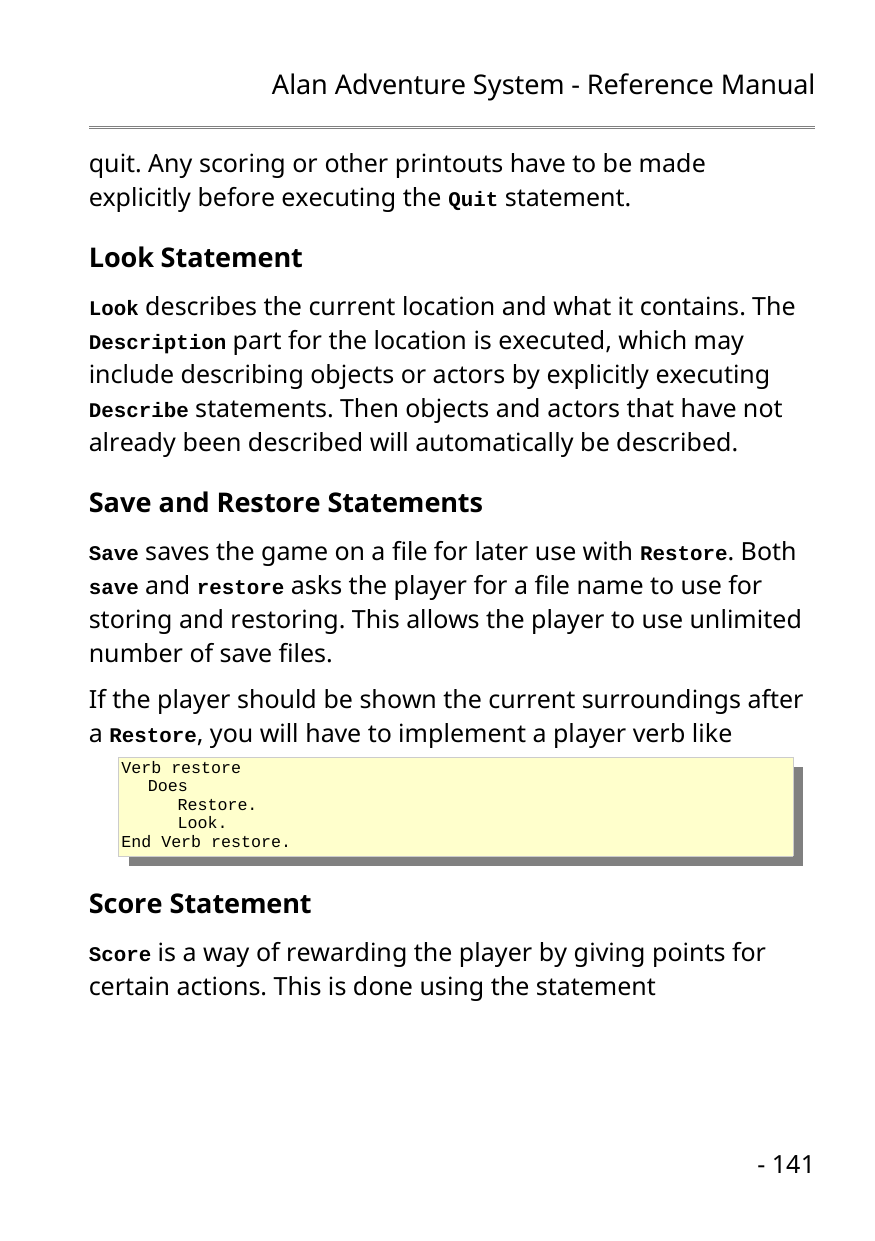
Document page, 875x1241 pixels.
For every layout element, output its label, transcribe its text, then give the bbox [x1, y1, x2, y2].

subtitle Look Statement [88, 239, 815, 276]
subtitle Save and Restore Statements [88, 484, 815, 521]
subtitle Score Statement [88, 885, 815, 922]
text If the player should be shown the current surroundings after a Restore, you will have to implement a player verb like [88, 682, 815, 750]
text quit. Any scoring or other printouts have to be made explicitly before executing the Quit statement. [88, 146, 815, 213]
text Look describes the current location and what it contains. The Descrip­tion part for the location is executed, which may include describing objects or actors by explicitly executing Describe statements. Then objects and ac­tors that have not already been described will automatically be described. [88, 289, 815, 458]
text Verb restore Does Restore. Look. End Verb restore. [119, 758, 793, 856]
text Score is a way of rewarding the player by giving points for certain actions. This is done using the statement [88, 935, 815, 1003]
text Save saves the game on a file for later use with Restore. Both save and restore asks the player for a file name to use for storing and restoring. This allows the player to use unlimited number of save files. [88, 534, 815, 669]
